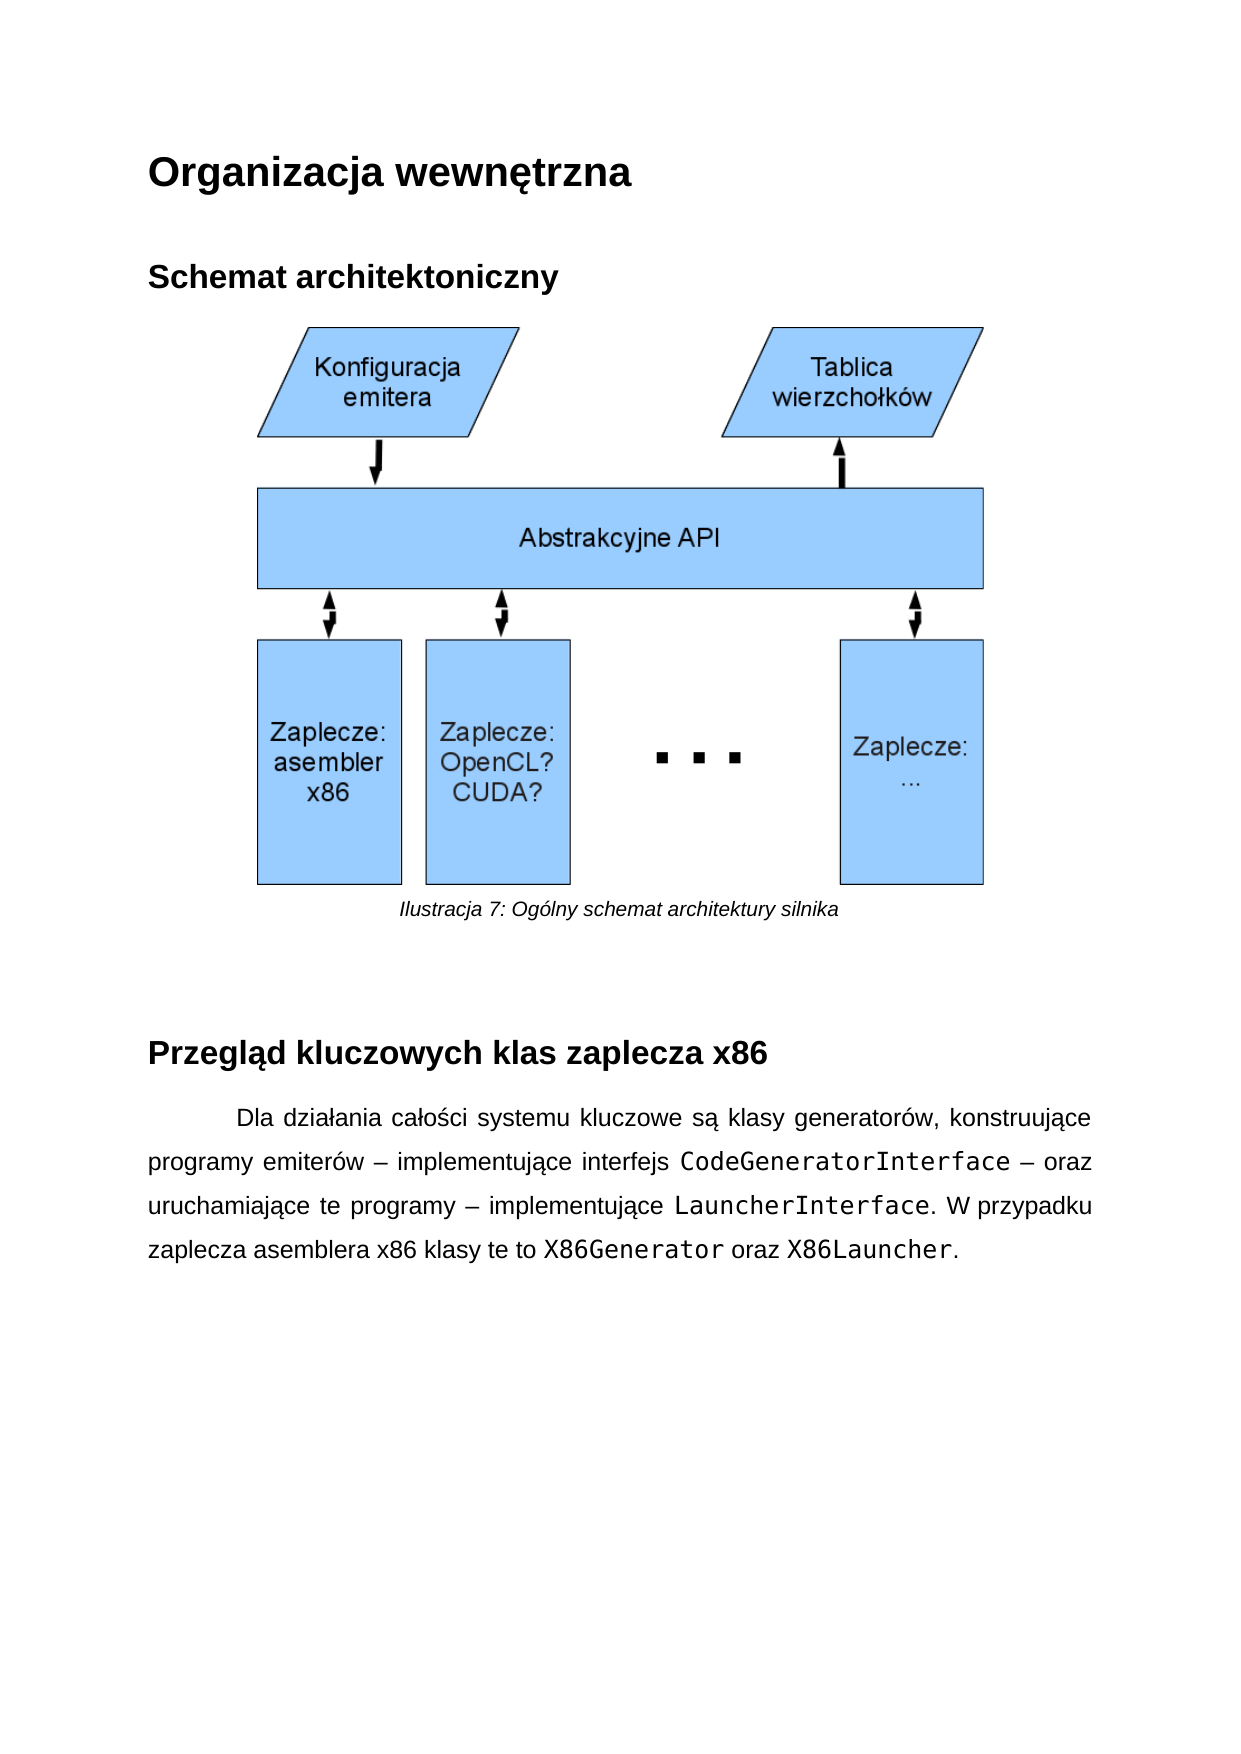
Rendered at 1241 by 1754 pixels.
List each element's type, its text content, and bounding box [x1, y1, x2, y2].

text Ilustracja 7: Ogólny schemat architektury silnika [257, 885, 983, 921]
text Dla działania całości systemu kluczowe są klasy generatorów, konstruujące programy emiterów – implementujące interfejs CodeGeneratorInterface – oraz uruchamiające te programy – implementujące LauncherInterface. W przypadku zaplecza asemblera x86 klasy te to X86Generator oraz X86Launcher. [148, 1103, 1092, 1264]
subtitle Schemat architektoniczny [148, 257, 1092, 296]
subtitle Organizacja wewnętrzna [148, 148, 1092, 196]
subtitle Przegląd kluczowych klas zaplecza x86 [148, 352, 1092, 1072]
